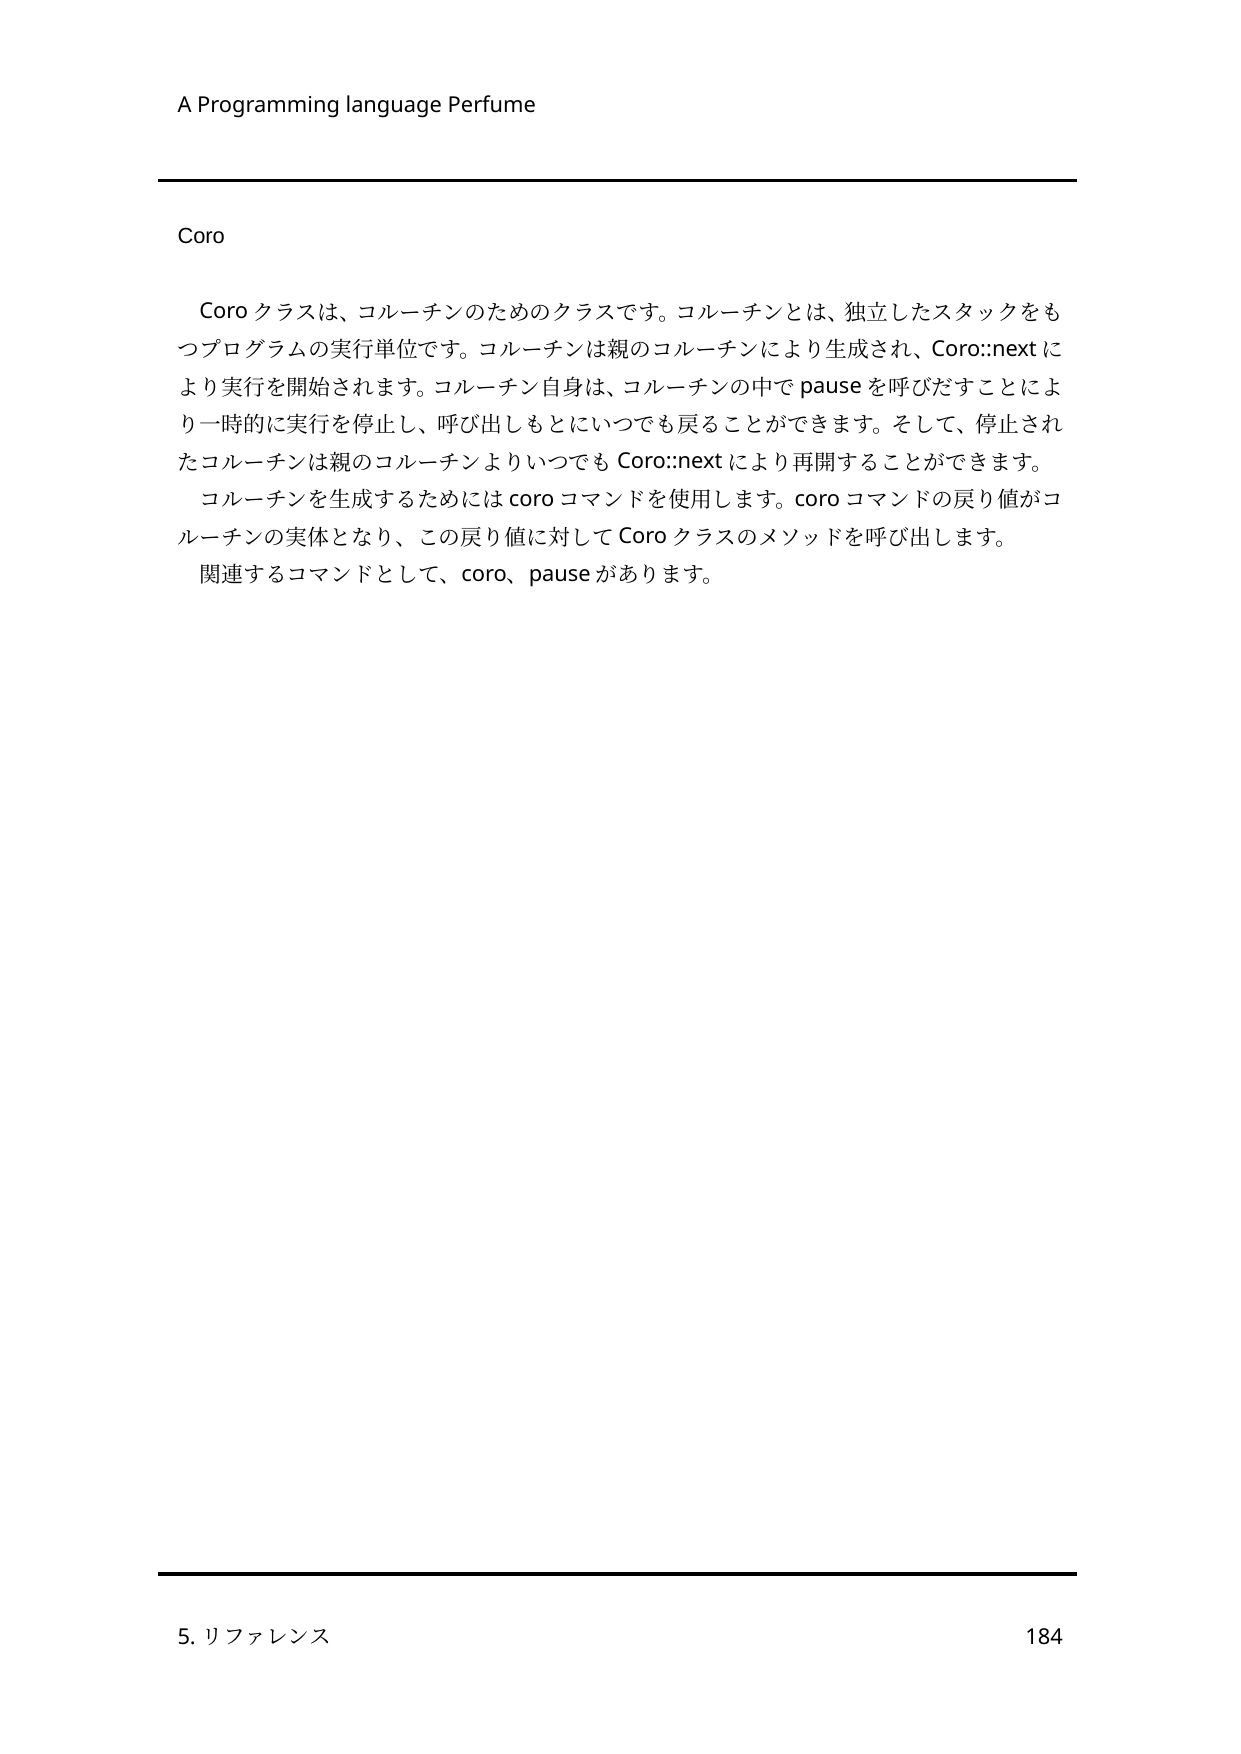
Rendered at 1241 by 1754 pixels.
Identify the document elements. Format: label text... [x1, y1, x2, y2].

subtitle Coro [177, 217, 1063, 254]
text 関連するコマンドとして、coro、pauseがあります。 [177, 554, 1063, 592]
text コルーチンを生成するためにはcoroコマンドを使用します。coroコマンドの戻り値がコルーチンの実体となり、この戻り値に対してCoroクラスのメソッドを呼び出します。 [177, 479, 1063, 554]
text Coroクラスは、コルーチンのためのクラスです。コルーチンとは、独立したスタックをもつプログラムの実行単位です。コルーチンは親のコルーチンにより生成され、Coro::nextにより実行を開始されます。コルーチン自身は、コルーチンの中でpauseを呼びだすことにより一時的に実行を停止し、呼び出しもとにいつでも戻ることができます。そして、停止されたコルーチンは親のコルーチンよりいつでもCoro::nextにより再開することができます。 [177, 292, 1063, 479]
